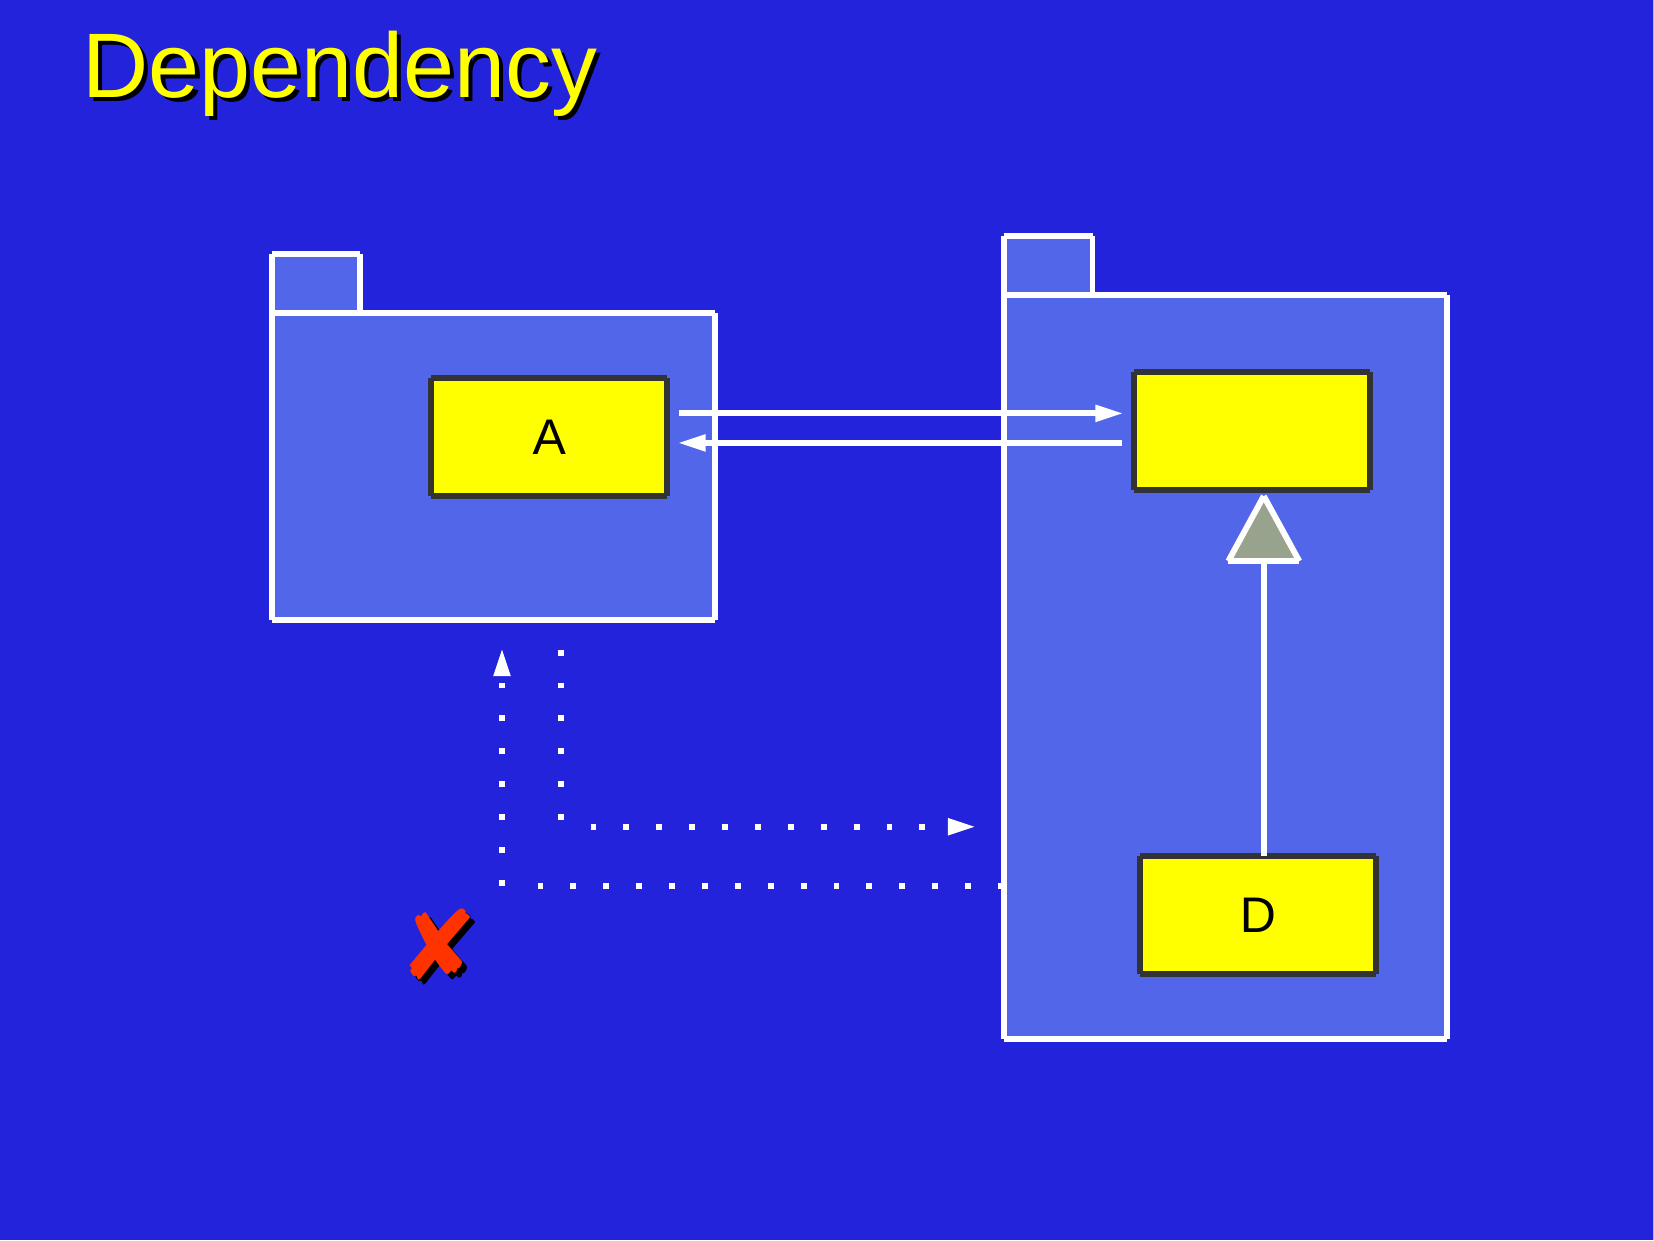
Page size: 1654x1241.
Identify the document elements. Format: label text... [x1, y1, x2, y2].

text_box  [383, 856, 562, 1021]
text_box [271, 253, 715, 621]
text_box A [431, 377, 668, 497]
text_box [1003, 236, 1447, 1040]
title Dependency [82, 2, 1571, 130]
text_box D [1139, 856, 1376, 975]
